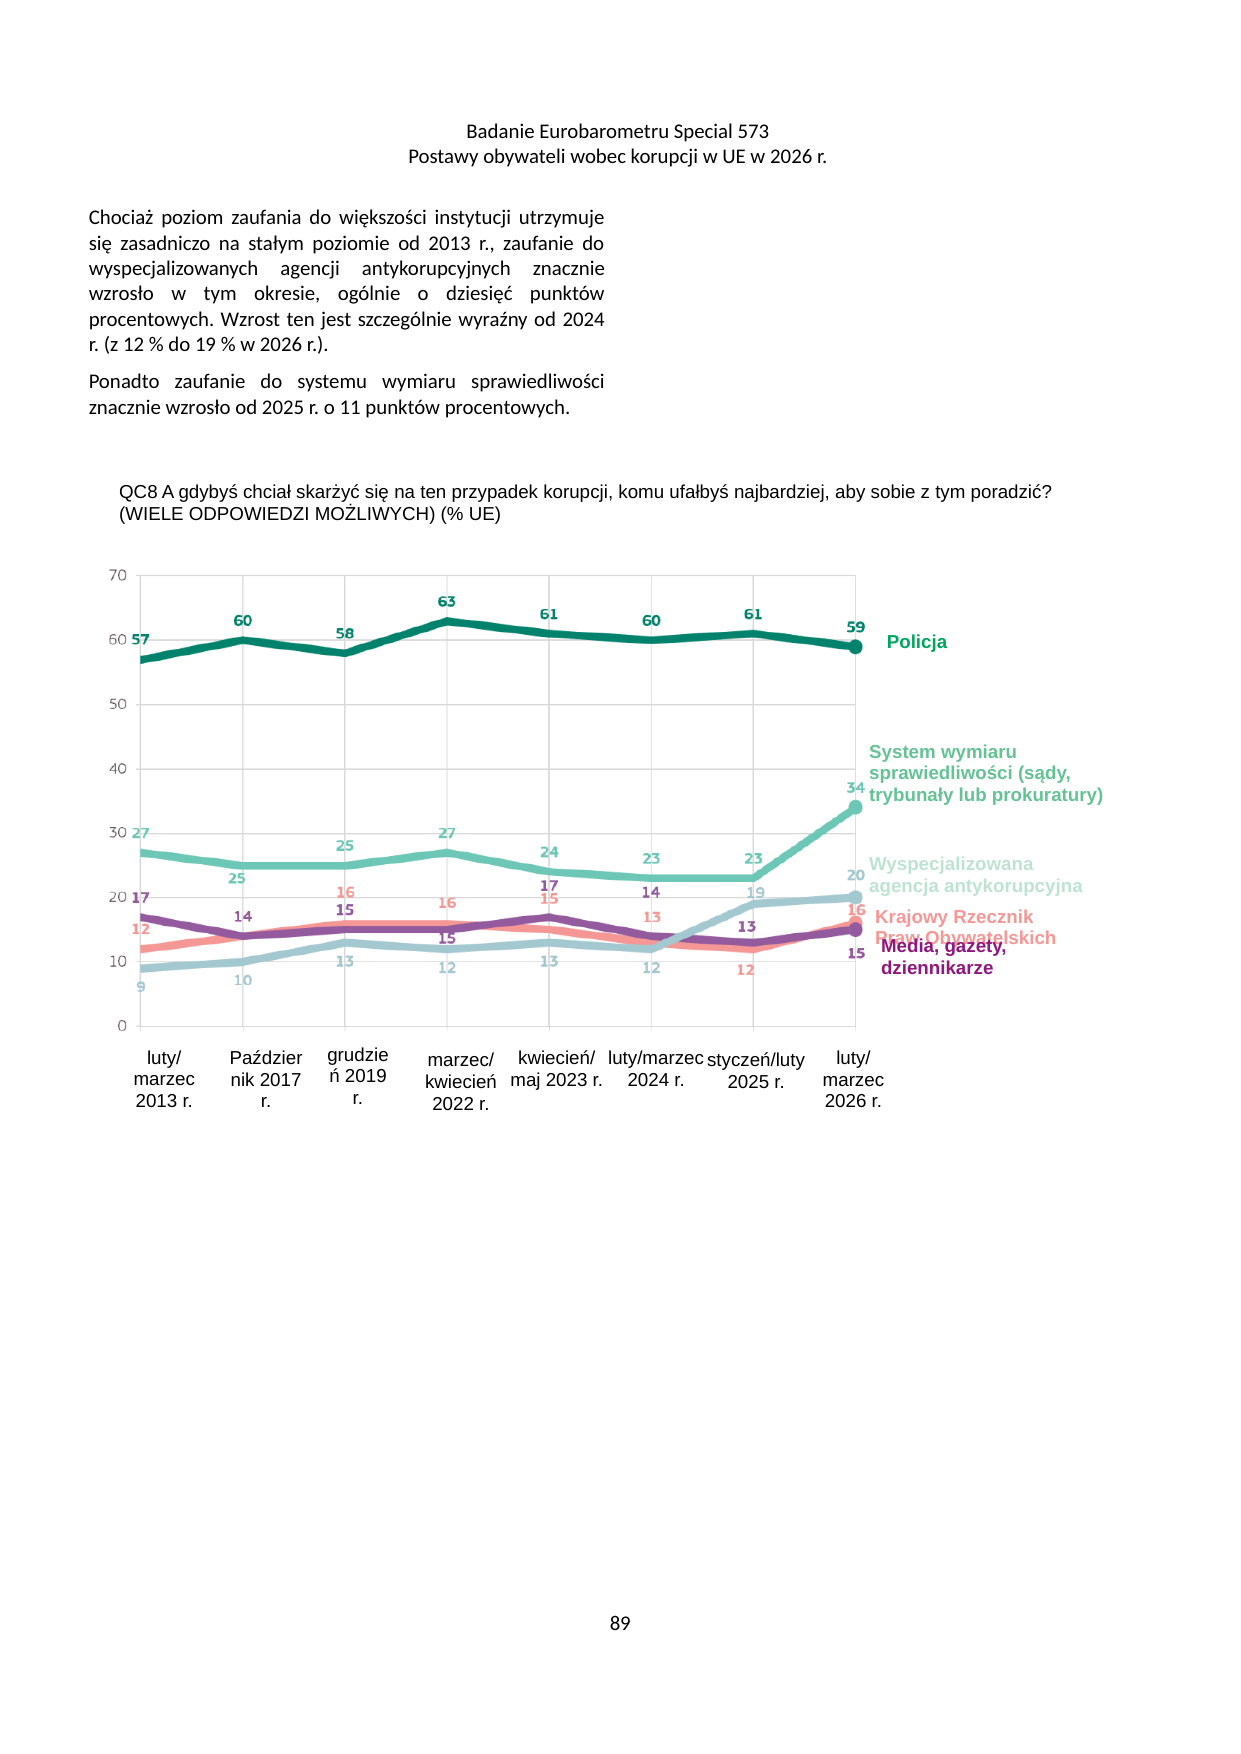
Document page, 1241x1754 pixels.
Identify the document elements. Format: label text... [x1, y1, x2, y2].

text Chociaż poziom zaufania do większości instytucji utrzymuje się zasadniczo na stałym poziomie od 2013 r., zaufanie do wyspecjalizowanych agencji antykorupcyjnych znacznie wzrosło w tym okresie, ogólnie o dziesięć punktów procentowych. Wzrost ten jest szczególnie wyraźny od 2024 r. (z 12 % do 19 % w 2026 r.). [88, 204, 605, 357]
text Ponadto zaufanie do systemu wymiaru sprawiedliwości znacznie wzrosło od 2025 r. o 11 punktów procentowych. [88, 369, 605, 419]
picture [80, 557, 867, 1031]
